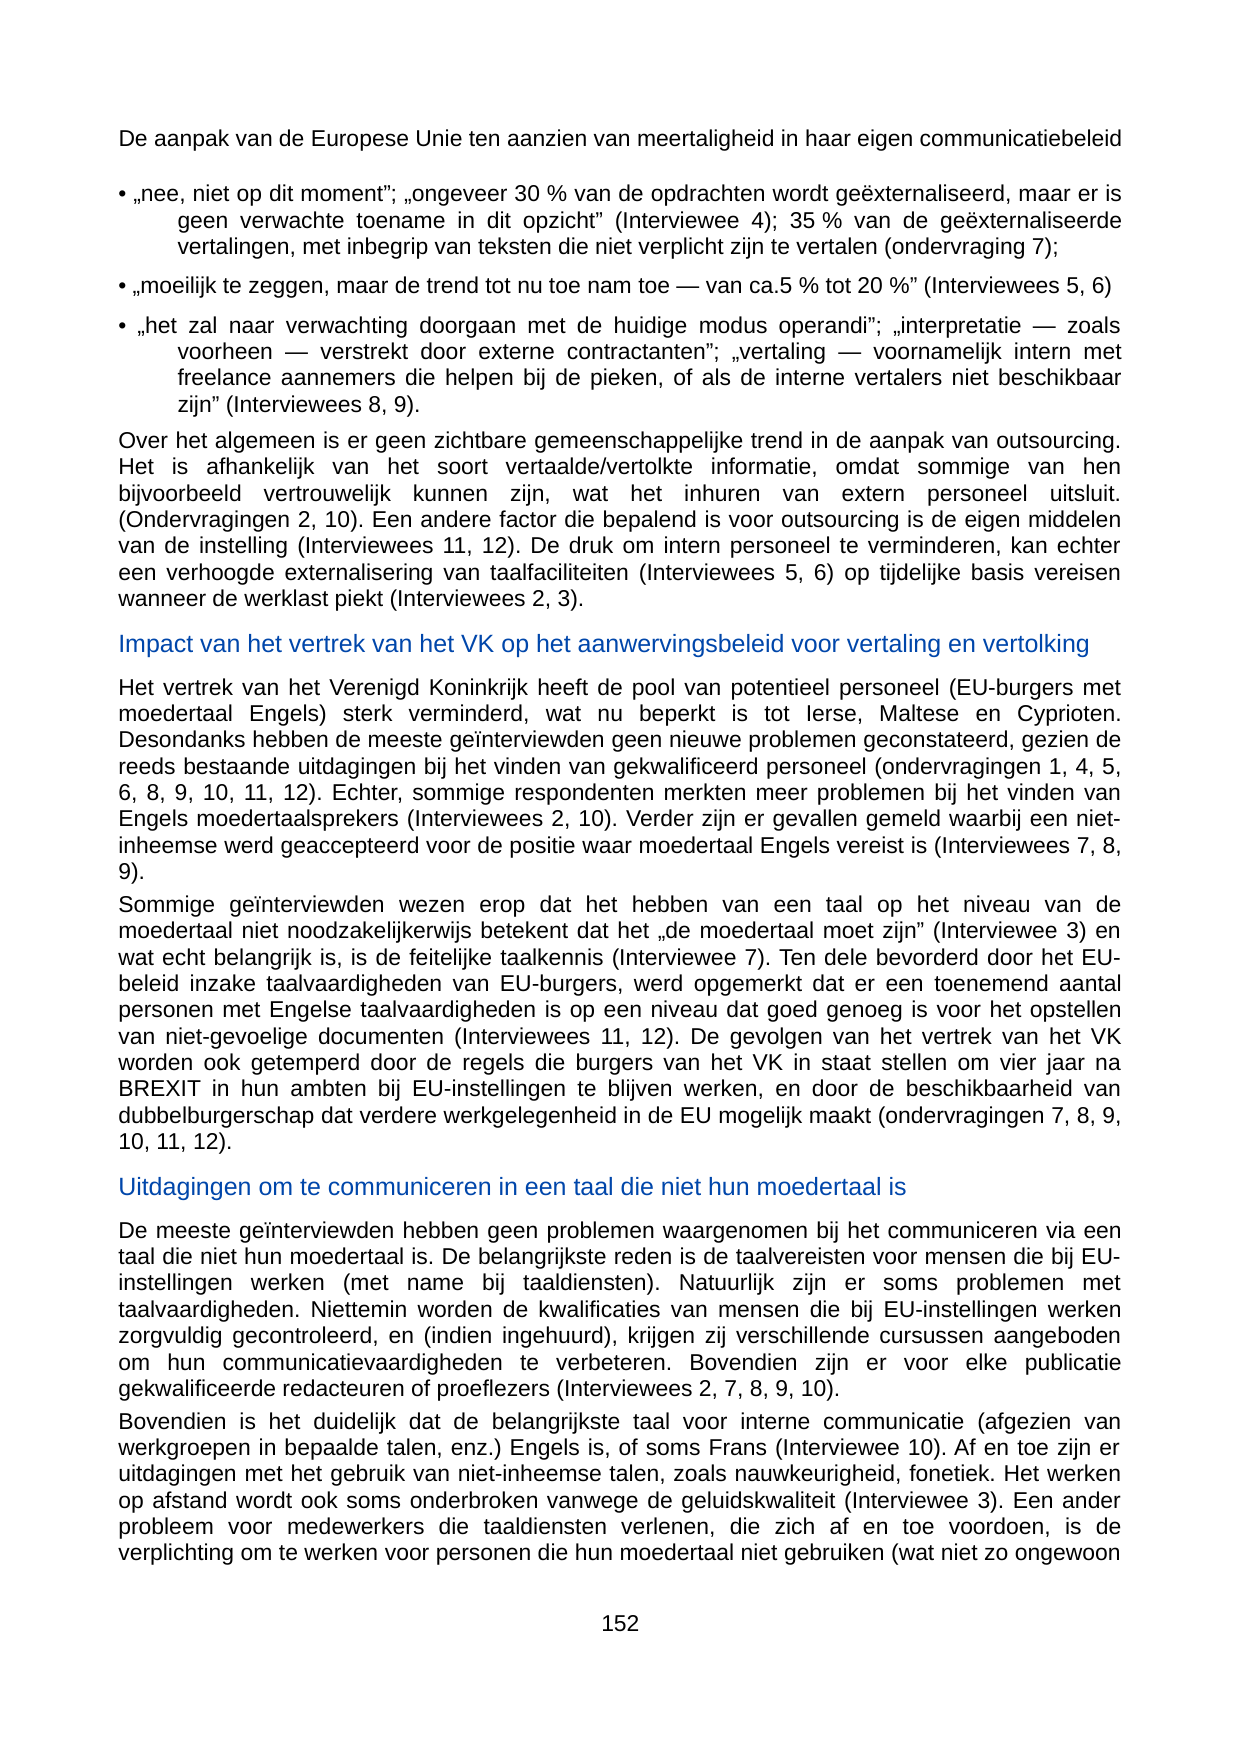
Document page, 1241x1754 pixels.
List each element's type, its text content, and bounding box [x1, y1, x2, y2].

subtitle Uitdagingen om te communiceren in een taal die niet hun moedertaal is [118, 1172, 1122, 1201]
text Het vertrek van het Verenigd Koninkrijk heeft de pool van potentieel personeel (EU-burgers met moedertaal Engels) sterk verminderd, wat nu beperkt is tot Ierse, Maltese en Cyprioten. Desondanks hebben de meeste geïnterviewden geen nieuwe problemen geconstateerd, gezien de reeds bestaande uitdagingen bij het vinden van gekwalificeerd personeel (ondervragingen 1, 4, 5, 6, 8, 9, 10, 11, 12). Echter, sommige respondenten merkten meer problemen bij het vinden van Engels moedertaalsprekers (Interviewees 2, 10). Verder zijn er gevallen gemeld waarbij een niet-inheemse werd geaccepteerd voor de positie waar moedertaal Engels vereist is (Interviewees 7, 8, 9). [118, 673, 1122, 884]
text De meeste geïnterviewden hebben geen problemen waargenomen bij het communiceren via een taal die niet hun moedertaal is. De belangrijkste reden is de taalvereisten voor mensen die bij EU-instellingen werken (met name bij taaldiensten). Natuurlijk zijn er soms problemen met taalvaardigheden. Niettemin worden de kwalificaties van mensen die bij EU-instellingen werken zorgvuldig gecontroleerd, en (indien ingehuurd), krijgen zij verschillende cursussen aangeboden om hun communicatievaardigheden te verbeteren. Bovendien zijn er voor elke publicatie gekwalificeerde redacteuren of proeflezers (Interviewees 2, 7, 8, 9, 10). [118, 1217, 1122, 1401]
text Bovendien is het duidelijk dat de belangrijkste taal voor interne communicatie (afgezien van werkgroepen in bepaalde talen, enz.) Engels is, of soms Frans (Interviewee 10). Af en toe zijn er uitdagingen met het gebruik van niet-inheemse talen, zoals nauwkeurigheid, fonetiek. Het werken op afstand wordt ook soms onderbroken vanwege de geluidskwaliteit (Interviewee 3). Een ander probleem voor medewerkers die taaldiensten verlenen, die zich af en toe voordoen, is de verplichting om te werken voor personen die hun moedertaal niet gebruiken (wat niet zo ongewoon [118, 1408, 1122, 1566]
text Sommige geïnterviewden wezen erop dat het hebben van een taal op het niveau van de moedertaal niet noodzakelijkerwijs betekent dat het „de moedertaal moet zijn” (Interviewee 3) en wat echt belangrijk is, is de feitelijke taalkennis (Interviewee 7). Ten dele bevorderd door het EU-beleid inzake taalvaardigheden van EU-burgers, werd opgemerkt dat er een toenemend aantal personen met Engelse taalvaardigheden is op een niveau dat goed genoeg is voor het opstellen van niet-gevoelige documenten (Interviewees 11, 12). De gevolgen van het vertrek van het VK worden ook getemperd door de regels die burgers van het VK in staat stellen om vier jaar na BREXIT in hun ambten bij EU-instellingen te blijven werken, en door de beschikbaarheid van dubbelburgerschap dat verdere werkgelegenheid in de EU mogelijk maakt (ondervragingen 7, 8, 9, 10, 11, 12). [118, 891, 1122, 1154]
text Over het algemeen is er geen zichtbare gemeenschappelijke trend in de aanpak van outsourcing. Het is afhankelijk van het soort vertaalde/vertolkte informatie, omdat sommige van hen bijvoorbeeld vertrouwelijk kunnen zijn, wat het inhuren van extern personeel uitsluit. (Ondervragingen 2, 10). Een andere factor die bepalend is voor outsourcing is de eigen middelen van de instelling (Interviewees 11, 12). De druk om intern personeel te verminderen, kan echter een verhoogde externalisering van taalfaciliteiten (Interviewees 5, 6) op tijdelijke basis vereisen wanneer de werklast piekt (Interviewees 2, 3). [118, 427, 1122, 611]
text • „nee, niet op dit moment”; „ongeveer 30 % van de opdrachten wordt geëxternaliseerd, maar er is geen verwachte toename in dit opzicht” (Interviewee 4); 35 % van de geëxternaliseerde vertalingen, met inbegrip van teksten die niet verplicht zijn te vertalen (ondervraging 7); [118, 180, 1122, 259]
text • „het zal naar verwachting doorgaan met de huidige modus operandi”; „interpretatie — zoals voorheen — verstrekt door externe contractanten”; „vertaling — voornamelijk intern met freelance aannemers die helpen bij de pieken, of als de interne vertalers niet beschikbaar zijn” (Interviewees 8, 9). [118, 312, 1122, 417]
subtitle Impact van het vertrek van het VK op het aanwervingsbeleid voor vertaling en vertolking [118, 629, 1122, 658]
text • „moeilijk te zeggen, maar de trend tot nu toe nam toe — van ca.5 % tot 20 %” (Interviewees 5, 6) [118, 272, 1122, 299]
